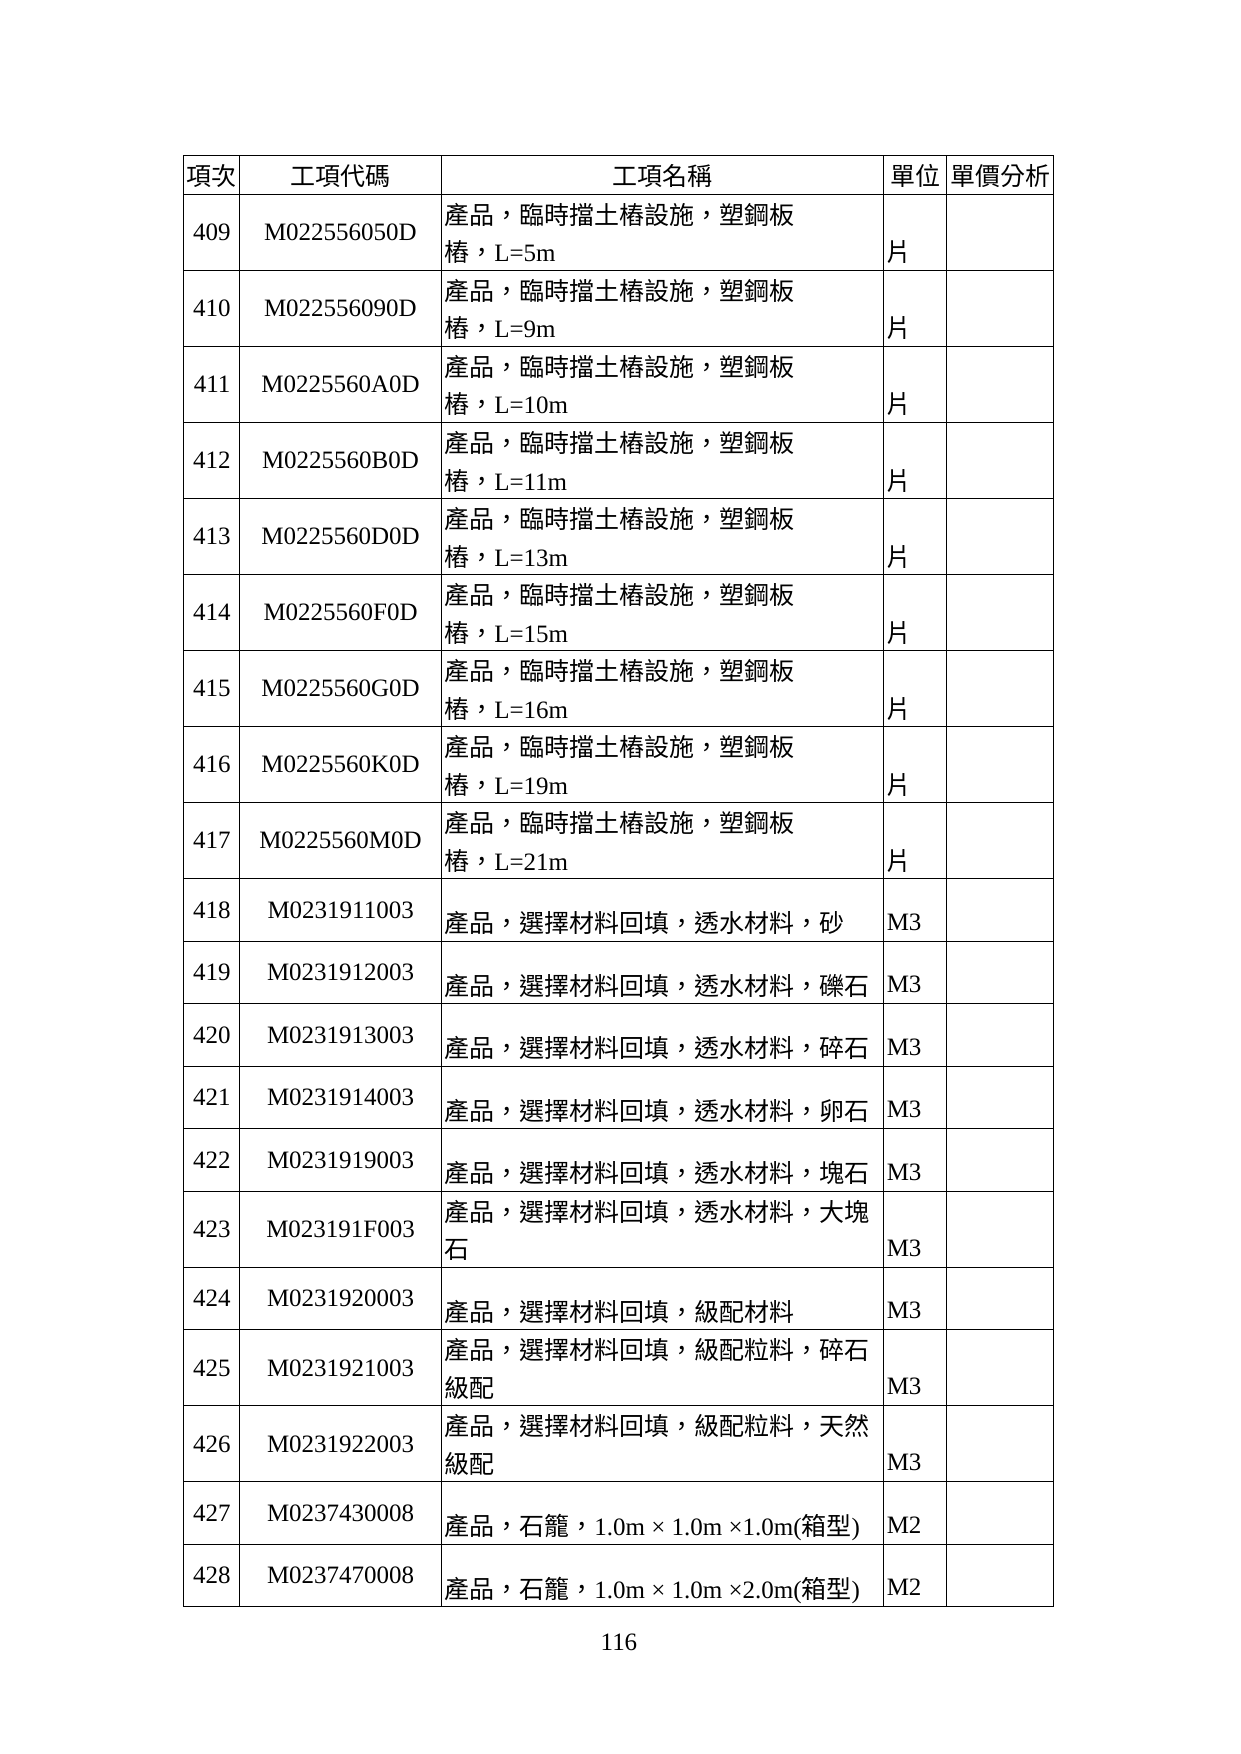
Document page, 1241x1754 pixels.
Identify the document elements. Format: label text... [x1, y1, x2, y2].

table_cell 412 [184, 423, 239, 498]
table_cell M0225560G0D [240, 651, 441, 726]
table_cell 產品，選擇材料回填，級配粒料，碎石級配 [442, 1330, 883, 1405]
table_cell M3 [884, 942, 946, 1003]
table_cell [947, 803, 1053, 878]
table_cell 產品，選擇材料回填，透水材料，大塊石 [442, 1192, 883, 1267]
table_cell 產品，石籠，1.0m × 1.0m ×1.0m(箱型) [442, 1482, 883, 1544]
table_cell M3 [884, 1330, 946, 1405]
table_cell 片 [884, 271, 946, 346]
table_cell 產品，臨時擋土樁設施，塑鋼板樁，L=15m [442, 575, 883, 650]
table_cell 產品，臨時擋土樁設施，塑鋼板樁，L=16m [442, 651, 883, 726]
table_cell M022556050D [240, 195, 441, 270]
table_cell 片 [884, 423, 946, 498]
table_cell M2 [884, 1545, 946, 1606]
table_cell 產品，臨時擋土樁設施，塑鋼板樁，L=13m [442, 499, 883, 574]
table_cell 427 [184, 1482, 239, 1544]
table_cell [947, 575, 1053, 650]
table_cell [947, 499, 1053, 574]
table_cell 420 [184, 1004, 239, 1066]
table_cell [947, 879, 1053, 941]
table_cell [947, 1545, 1053, 1606]
table_cell M0231920003 [240, 1268, 441, 1329]
table_cell [947, 195, 1053, 270]
table_cell 421 [184, 1067, 239, 1128]
table_cell 產品，選擇材料回填，透水材料，礫石 [442, 942, 883, 1003]
table_cell 產品，選擇材料回填，透水材料，砂 [442, 879, 883, 941]
table_cell 417 [184, 803, 239, 878]
table_cell M0237470008 [240, 1545, 441, 1606]
table_cell 416 [184, 727, 239, 802]
table_cell 產品，選擇材料回填，透水材料，卵石 [442, 1067, 883, 1128]
table_cell 片 [884, 575, 946, 650]
table_cell 426 [184, 1406, 239, 1481]
table_cell 片 [884, 499, 946, 574]
table_header 項次 [184, 156, 239, 194]
table_cell 419 [184, 942, 239, 1003]
table_cell M3 [884, 1067, 946, 1128]
table_cell 產品，選擇材料回填，透水材料，塊石 [442, 1129, 883, 1191]
table_cell 產品，臨時擋土樁設施，塑鋼板樁，L=19m [442, 727, 883, 802]
table_cell M0225560M0D [240, 803, 441, 878]
table_cell [947, 1482, 1053, 1544]
table_header 單價分析 [947, 156, 1053, 194]
table_cell [947, 1129, 1053, 1191]
table_header 工項名稱 [442, 156, 883, 194]
table_cell M3 [884, 1192, 946, 1267]
table_cell [947, 1067, 1053, 1128]
table_cell M0231913003 [240, 1004, 441, 1066]
table_cell 411 [184, 347, 239, 422]
table_cell M3 [884, 1129, 946, 1191]
table_cell 產品，臨時擋土樁設施，塑鋼板樁，L=9m [442, 271, 883, 346]
table_cell [947, 1330, 1053, 1405]
table_cell 片 [884, 803, 946, 878]
table_cell 產品，石籠，1.0m × 1.0m ×2.0m(箱型) [442, 1545, 883, 1606]
table_cell M3 [884, 1004, 946, 1066]
table_cell [947, 942, 1053, 1003]
table_cell 產品，選擇材料回填，透水材料，碎石 [442, 1004, 883, 1066]
table_cell 410 [184, 271, 239, 346]
table_cell 418 [184, 879, 239, 941]
table_cell 415 [184, 651, 239, 726]
table_cell 片 [884, 727, 946, 802]
table_cell 413 [184, 499, 239, 574]
table_cell 428 [184, 1545, 239, 1606]
table_cell M0225560D0D [240, 499, 441, 574]
table_cell 產品，臨時擋土樁設施，塑鋼板樁，L=5m [442, 195, 883, 270]
table_cell M0225560A0D [240, 347, 441, 422]
table_cell M0225560F0D [240, 575, 441, 650]
table_cell M0231919003 [240, 1129, 441, 1191]
table_cell 424 [184, 1268, 239, 1329]
table_cell M023191F003 [240, 1192, 441, 1267]
table_cell 片 [884, 195, 946, 270]
table_header 工項代碼 [240, 156, 441, 194]
table_cell M022556090D [240, 271, 441, 346]
table_cell M0231922003 [240, 1406, 441, 1481]
table_cell 423 [184, 1192, 239, 1267]
table_cell 產品，選擇材料回填，級配材料 [442, 1268, 883, 1329]
table_cell [947, 347, 1053, 422]
table_cell [947, 727, 1053, 802]
table_cell M0225560B0D [240, 423, 441, 498]
table_cell 片 [884, 347, 946, 422]
table_cell M2 [884, 1482, 946, 1544]
table_cell [947, 423, 1053, 498]
table_cell [947, 1004, 1053, 1066]
table_cell M0225560K0D [240, 727, 441, 802]
table_cell 產品，選擇材料回填，級配粒料，天然級配 [442, 1406, 883, 1481]
table_cell M0231921003 [240, 1330, 441, 1405]
table_cell 409 [184, 195, 239, 270]
table_cell [947, 1268, 1053, 1329]
table_cell M3 [884, 1268, 946, 1329]
table_cell M3 [884, 1406, 946, 1481]
table_cell 425 [184, 1330, 239, 1405]
table_cell 422 [184, 1129, 239, 1191]
table_cell [947, 1406, 1053, 1481]
table_cell 片 [884, 651, 946, 726]
table_cell M0231914003 [240, 1067, 441, 1128]
table_cell 產品，臨時擋土樁設施，塑鋼板樁，L=10m [442, 347, 883, 422]
table_cell M3 [884, 879, 946, 941]
table_cell [947, 651, 1053, 726]
table_cell 產品，臨時擋土樁設施，塑鋼板樁，L=11m [442, 423, 883, 498]
table_cell 414 [184, 575, 239, 650]
table_cell [947, 271, 1053, 346]
table_cell [947, 1192, 1053, 1267]
table_cell 產品，臨時擋土樁設施，塑鋼板樁，L=21m [442, 803, 883, 878]
table_cell M0237430008 [240, 1482, 441, 1544]
table_header 單位 [884, 156, 946, 194]
table_cell M0231912003 [240, 942, 441, 1003]
table_cell M0231911003 [240, 879, 441, 941]
